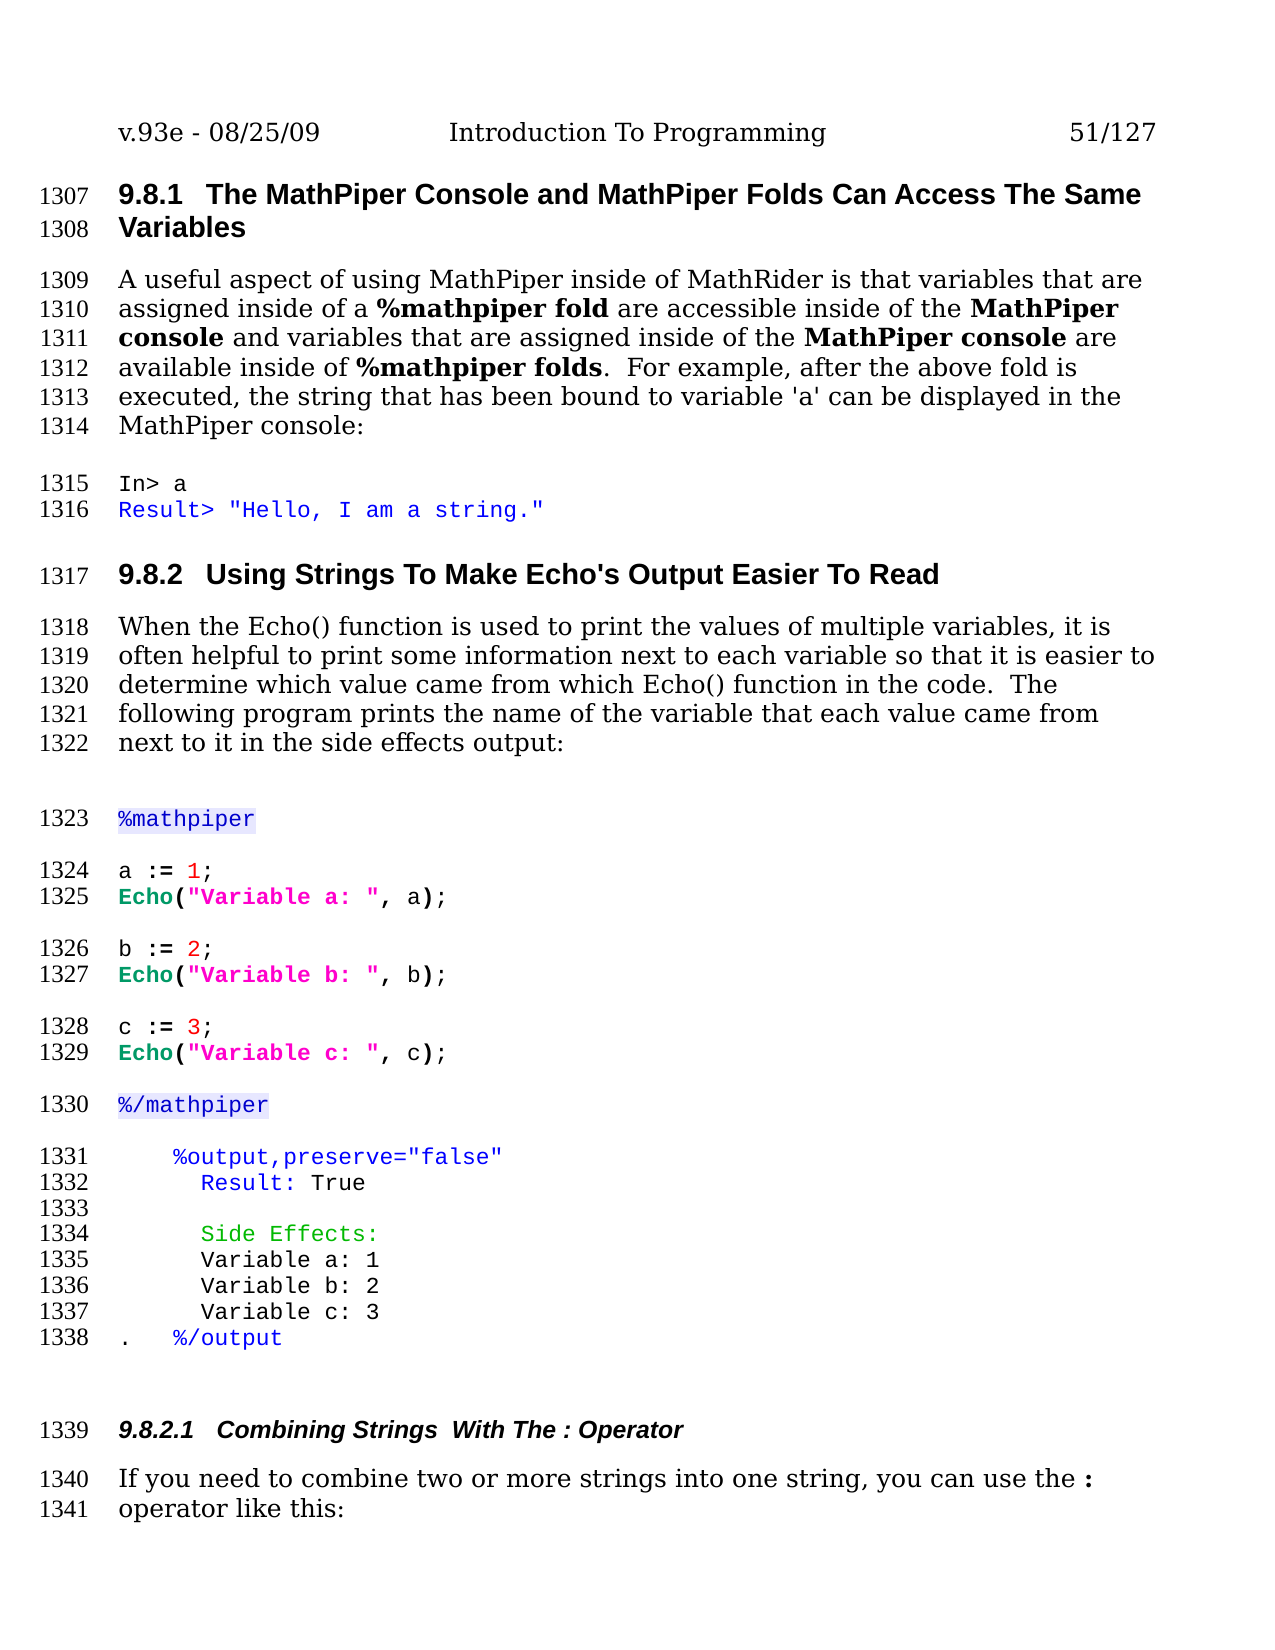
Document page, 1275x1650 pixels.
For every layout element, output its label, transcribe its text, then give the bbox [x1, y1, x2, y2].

text A useful aspect of using MathPiper inside of MathRider is that variables that are assigned inside of a %mathpiper fold are accessible inside of the MathPiper console and variables that are assigned inside of the MathPiper console are available inside of %mathpiper folds. For example, after the above fold is executed, the string that has been bound to variable 'a' can be displayed in the MathPiper console: [118, 265, 1157, 440]
text Variable b: 2 [118, 1275, 1157, 1301]
text Side Effects: [118, 1223, 1157, 1249]
text %mathpiper [118, 808, 1157, 834]
subtitle The MathPiper Console and MathPiper Folds Can Access The Same Variables [118, 177, 1157, 244]
text c := 3; [118, 1015, 1157, 1041]
text When the Echo() function is used to print the values of multiple variables, it is often helpful to print some information next to each variable so that it is easier to determine which value came from which Echo() function in the code. The following program prints the name of the variable that each value came from next to it in the side effects output: [118, 612, 1157, 758]
text Echo("Variable a: ", a); [118, 886, 1157, 912]
subtitle Using Strings To Make Echo's Output Easier To Read [118, 557, 1157, 591]
text %/mathpiper [118, 1093, 1157, 1119]
text Variable a: 1 [118, 1249, 1157, 1275]
subtitle Combining Strings With The : Operator [118, 1415, 1157, 1443]
text a := 1; [118, 860, 1157, 886]
text %output,preserve="false" [118, 1145, 1157, 1171]
text If you need to combine two or more strings into one string, you can use the : operator like this: [118, 1464, 1157, 1523]
text b := 2; [118, 937, 1157, 963]
text Result: True [118, 1171, 1157, 1197]
text Result> "Hello, I am a string." [118, 498, 1157, 524]
text . %/output [118, 1327, 1157, 1352]
text Variable c: 3 [118, 1301, 1157, 1327]
text Echo("Variable c: ", c); [118, 1041, 1157, 1067]
text In> a [118, 472, 1157, 498]
text Echo("Variable b: ", b); [118, 963, 1157, 989]
